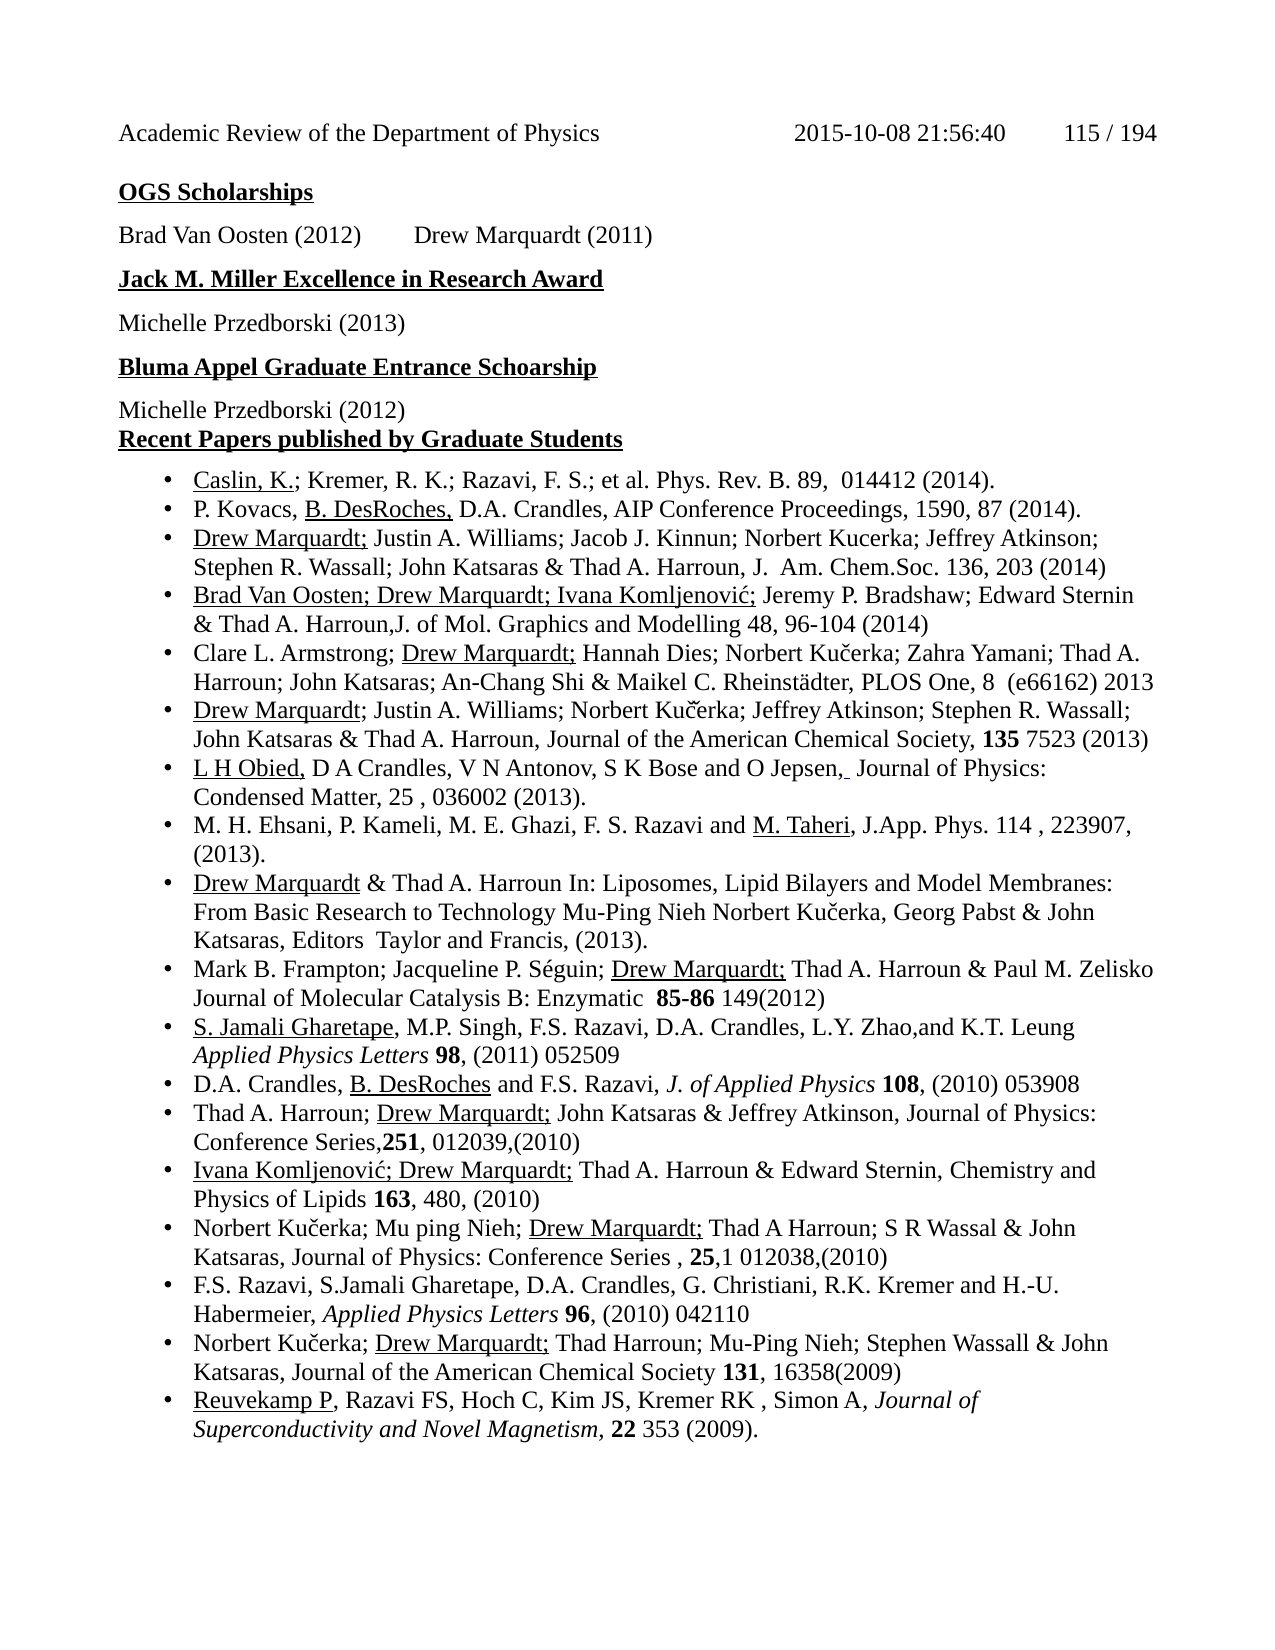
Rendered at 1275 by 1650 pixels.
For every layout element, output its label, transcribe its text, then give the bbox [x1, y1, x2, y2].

list D.A. Crandles, B. DesRoches and F.S. Razavi, J. of Applied Physics 108, (2010) 053908 [164, 1069, 1157, 1098]
list Caslin, K.; Kremer, R. K.; Razavi, F. S.; et al. Phys. Rev. B. 89, 014412 (2014). [164, 466, 1157, 494]
text Jack M. Miller Excellence in Research Award [118, 264, 1157, 293]
text Bluma Appel Graduate Entrance Schoarship [118, 352, 1157, 381]
list Drew Marquardt; Justin A. Williams; Jacob J. Kinnun; Norbert Kucerka; Jeffrey Atkinson; Stephen R. Wassall; John Katsaras & Thad A. Harroun, J. Am. Chem.Soc. 136, 203 (2014) [164, 523, 1157, 581]
list S. Jamali Gharetape, M.P. Singh, F.S. Razavi, D.A. Crandles, L.Y. Zhao,and K.T. Leung Applied Physics Letters 98, (2011) 052509 [164, 1012, 1157, 1069]
list Drew Marquardt; Justin A. Williams; Norbert Kuč̌erka; Jeffrey Atkinson; Stephen R. Wassall; John Katsaras & Thad A. Harroun, Journal of the American Chemical Society, 135 7523 (2013) [164, 696, 1157, 753]
list P. Kovacs, B. DesRoches, D.A. Crandles, AIP Conference Proceedings, 1590, 87 (2014). [164, 494, 1157, 523]
list Clare L. Armstrong; Drew Marquardt; Hannah Dies; Norbert Kučerka; Zahra Yamani; Thad A. Harroun; John Katsaras; An-Chang Shi & Maikel C. Rheinstädter, PLOS One, 8 (e66162) 2013 [164, 638, 1157, 696]
list Ivana Komljenović; Drew Marquardt; Thad A. Harroun & Edward Sternin, Chemistry and Physics of Lipids 163, 480, (2010) [164, 1156, 1157, 1213]
text Michelle Przedborski (2013) [118, 308, 1157, 337]
list Thad A. Harroun; Drew Marquardt; John Katsaras & Jeffrey Atkinson, Journal of Physics: Conference Series,251, 012039,(2010) [164, 1098, 1157, 1156]
text OGS Scholarships [118, 177, 1157, 206]
list Reuvekamp P, Razavi FS, Hoch C, Kim JS, Kremer RK , Simon A, Journal of Superconductivity and Novel Magnetism, 22 353 (2009). [164, 1386, 1157, 1443]
list F.S. Razavi, S.Jamali Gharetape, D.A. Crandles, G. Christiani, R.K. Kremer and H.-U. Habermeier, Applied Physics Letters 96, (2010) 042110 [164, 1271, 1157, 1328]
list Mark B. Frampton; Jacqueline P. Séguin; Drew Marquardt; Thad A. Harroun & Paul M. Zelisko Journal of Molecular Catalysis B: Enzymatic 85-86 149(2012) [164, 954, 1157, 1012]
text Michelle Przedborski (2012) [118, 396, 1157, 424]
list Brad Van Oosten; Drew Marquardt; Ivana Komljenović; Jeremy P. Bradshaw; Edward Sternin & Thad A. Harroun,J. of Mol. Graphics and Modelling 48, 96-104 (2014) [164, 581, 1157, 638]
list Norbert Kučerka; Mu ping Nieh; Drew Marquardt; Thad A Harroun; S R Wassal & John Katsaras, Journal of Physics: Conference Series , 25,1 012038,(2010) [164, 1213, 1157, 1271]
list Norbert Kučerka; Drew Marquardt; Thad Harroun; Mu-Ping Nieh; Stephen Wassall & John Katsaras, Journal of the American Chemical Society 131, 16358(2009) [164, 1328, 1157, 1386]
text Brad Van Oosten (2012) Drew Marquardt (2011) [118, 221, 1157, 249]
list Drew Marquardt & Thad A. Harroun In: Liposomes, Lipid Bilayers and Model Membranes: From Basic Research to Technology Mu-Ping Nieh Norbert Kučerka, Georg Pabst & John Katsaras, Editors Taylor and Francis, (2013). [164, 868, 1157, 954]
text Recent Papers published by Graduate Students [118, 424, 1157, 453]
list L H Obied, D A Crandles, V N Antonov, S K Bose and O Jepsen, Journal of Physics: Condensed Matter, 25 , 036002 (2013). [164, 753, 1157, 811]
list M. H. Ehsani, P. Kameli, M. E. Ghazi, F. S. Razavi and M. Taheri, J.App. Phys. 114 , 223907, (2013). [164, 811, 1157, 868]
